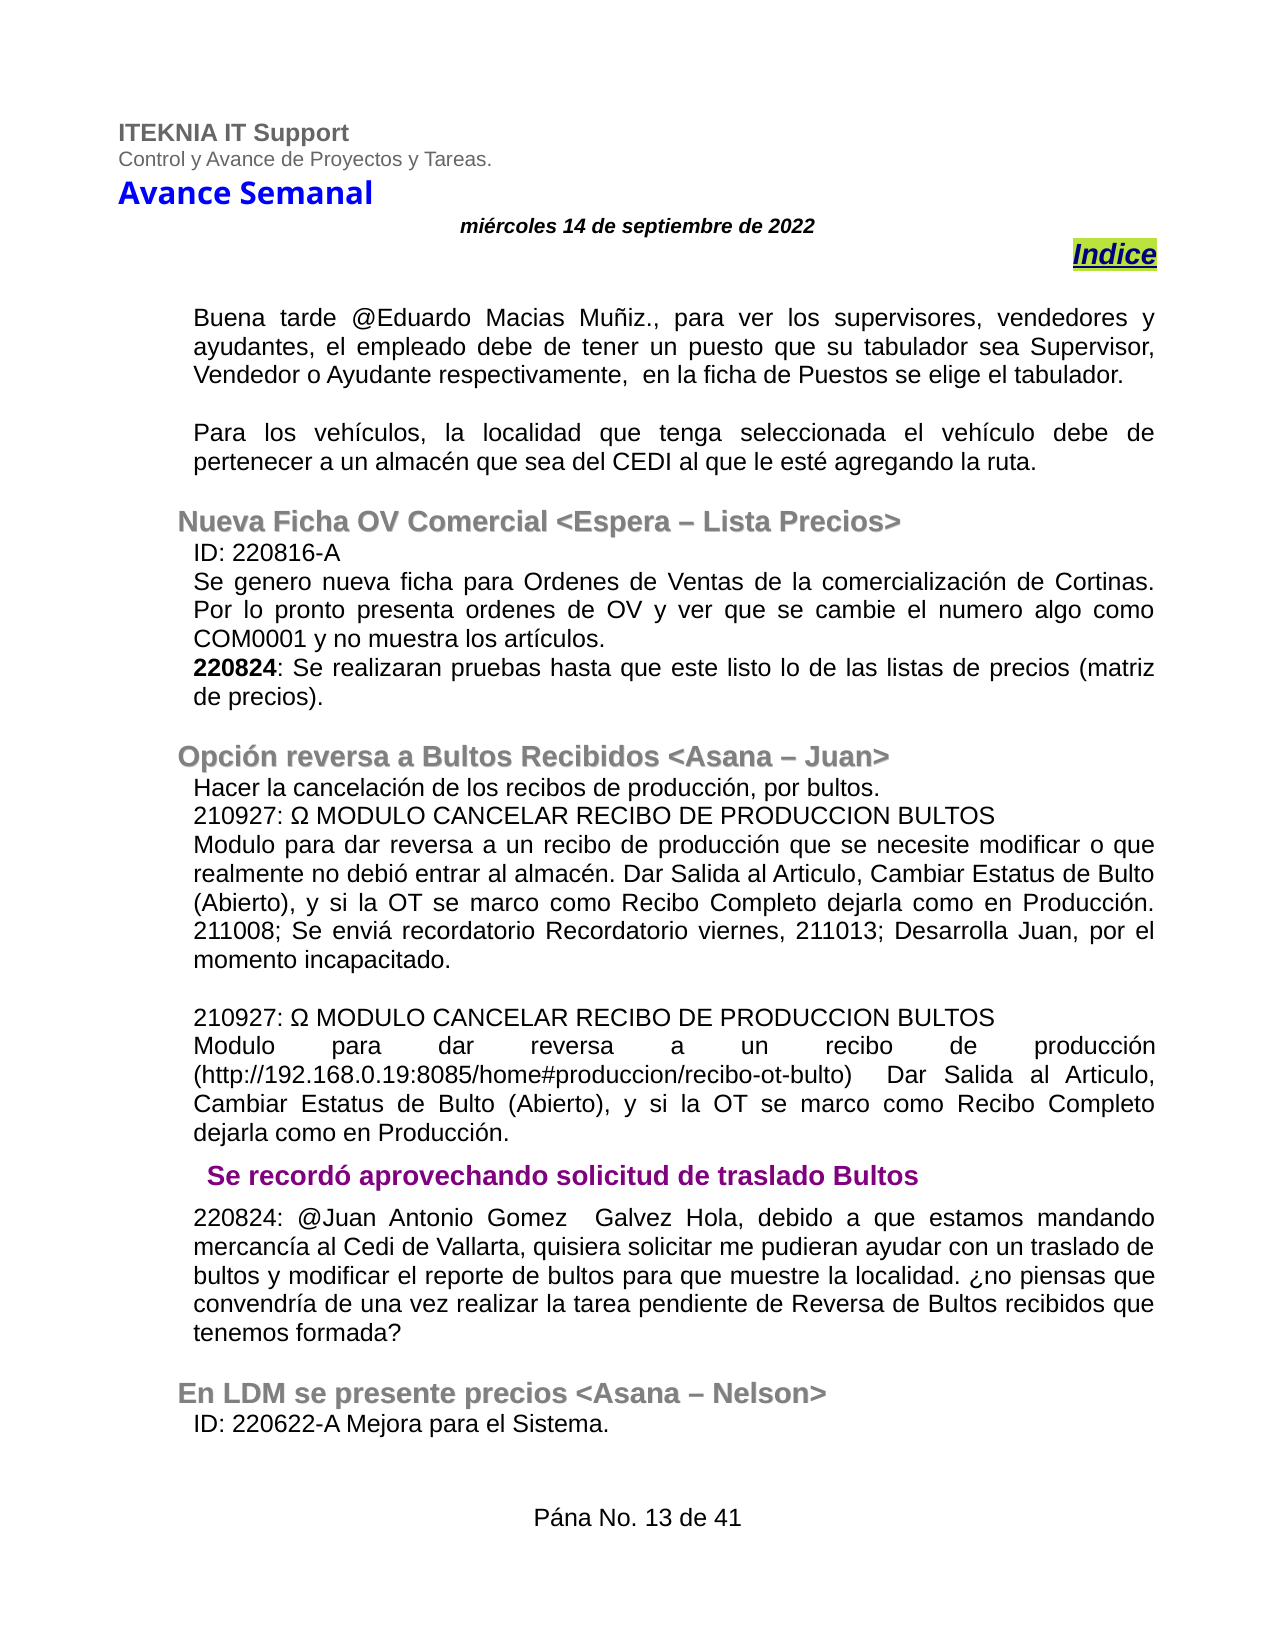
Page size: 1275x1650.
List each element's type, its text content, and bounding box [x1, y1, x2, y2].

text Modulo para dar reversa a un recibo de producción que se necesite modificar o que realmente no debió entrar al almacén. Dar Salida al Articulo, Cambiar Estatus de Bulto (Abierto), y si la OT se marco como Recibo Completo dejarla como en Producción. 211008; Se enviá recordatorio Recordatorio viernes, 211013; Desarrolla Juan, por el momento incapacitado. [193, 830, 1157, 974]
text 220824: Se realizaran pruebas hasta que este listo lo de las listas de precios (matriz de precios). [193, 653, 1157, 710]
text Modulo para dar reversa a un recibo de producción (http://192.168.0.19:8085/home#produccion/recibo-ot-bulto) Dar Salida al Articulo, Cambiar Estatus de Bulto (Abierto), y si la OT se marco como Recibo Completo dejarla como en Producción. [193, 1031, 1157, 1146]
text 210927: Ω MODULO CANCELAR RECIBO DE PRODUCCION BULTOS [193, 801, 1157, 830]
text Se genero nueva ficha para Ordenes de Ventas de la comercialización de Cortinas. Por lo pronto presenta ordenes de OV y ver que se cambie el numero algo como COM0001 y no muestra los artículos. [193, 567, 1157, 653]
subtitle Nueva Ficha OV Comercial <Espera – Lista Precios> [177, 504, 1157, 538]
text 220824: @Juan Antonio Gomez Galvez Hola, debido a que estamos mandando mercancía al Cedi de Vallarta, quisiera solicitar me pudieran ayudar con un traslado de bultos y modificar el reporte de bultos para que muestre la localidad. ¿no piensas que convendría de una vez realizar la tarea pendiente de Reversa de Bultos recibidos que tenemos formada? [193, 1203, 1157, 1347]
text Hacer la cancelación de los recibos de producción, por bultos. [193, 773, 1157, 801]
text ID: 220816-A [193, 538, 1157, 567]
subtitle Opción reversa a Bultos Recibidos <Asana – Juan> [177, 739, 1157, 773]
text Para los vehículos, la localidad que tenga seleccionada el vehículo debe de pertenecer a un almacén que sea del CEDI al que le esté agregando la ruta. [193, 418, 1157, 476]
subtitle En LDM se presente precios <Asana – Nelson> [177, 1376, 1157, 1409]
text 210927: Ω MODULO CANCELAR RECIBO DE PRODUCCION BULTOS [193, 1003, 1157, 1031]
text ID: 220622-A Mejora para el Sistema. [118, 1409, 1157, 1438]
text Buena tarde @Eduardo Macias Muñiz., para ver los supervisores, vendedores y ayudantes, el empleado debe de tener un puesto que su tabulador sea Supervisor, Vendedor o Ayudante respectivamente, en la ficha de Puestos se elige el tabulador. [193, 303, 1157, 389]
subtitle Se recordó aprovechando solicitud de traslado Bultos [207, 1159, 1157, 1191]
